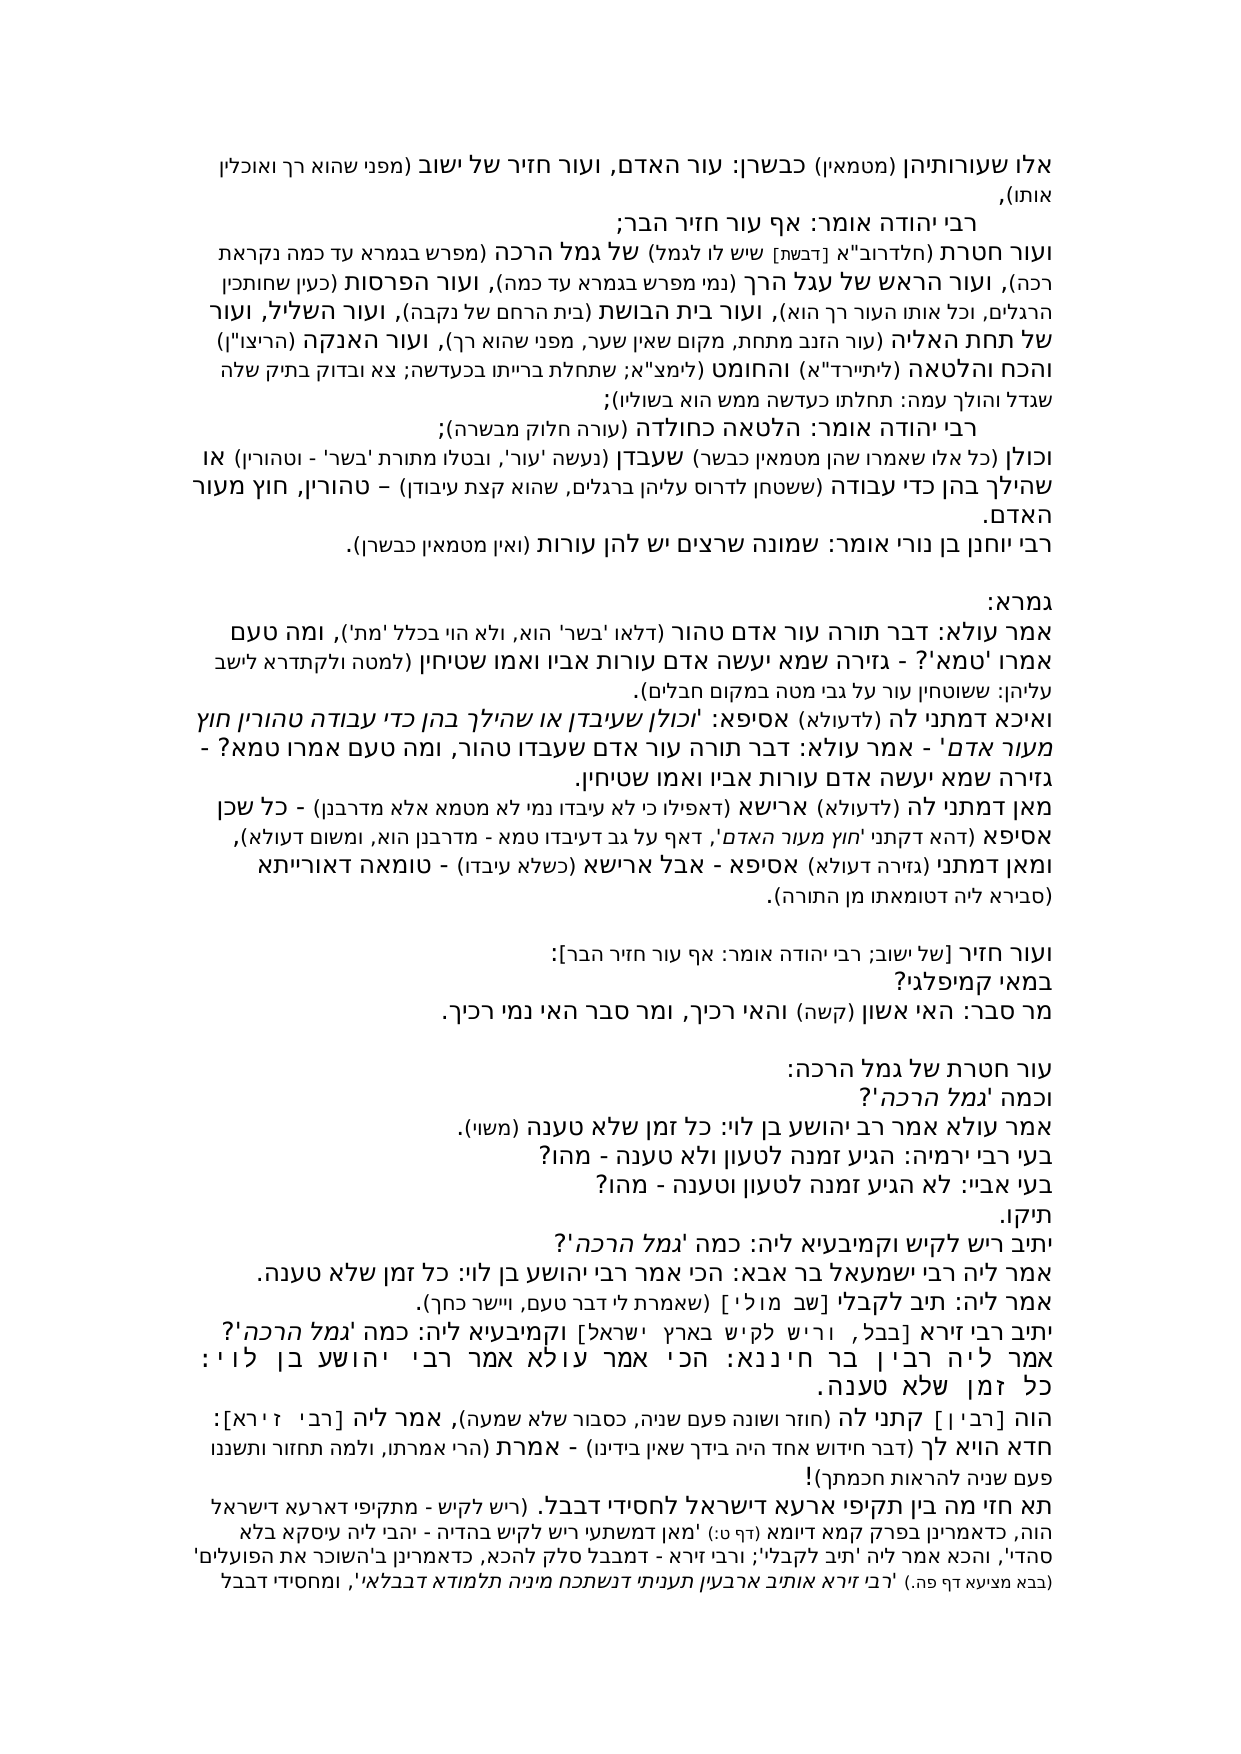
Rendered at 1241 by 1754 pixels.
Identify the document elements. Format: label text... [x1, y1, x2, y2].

text מר סבר: האי אשון (קשה) והאי רכיך, ומר סבר האי נמי רכיך. [187, 996, 1053, 1025]
text תיקו. [187, 1200, 1053, 1229]
text וכמה 'גמל הרכה'? [187, 1083, 1053, 1112]
text מאן דמתני לה (לדעולא) ארישא (דאפילו כי לא עיבדו נמי לא מטמא אלא מדרבנן) - כל שכן אסיפא (דהא דקתני 'חוץ מעור האדם', דאף על גב דעיבדו טמא - מדרבנן הוא, ומשום דעולא), ומאן דמתני (גזירה דעולא) אסיפא - אבל ארישא (כשלא עיבדו) - טומאה דאורייתא (סבירא ליה דטומאתו מן התורה). [187, 792, 1053, 909]
text ועור חזיר [של ישוב; רבי יהודה אומר: אף עור חזיר הבר]: [187, 938, 1053, 967]
text אמר ליה רבי ישמעאל בר אבא: הכי אמר רבי יהושע בן לוי: כל זמן שלא טענה. [187, 1258, 1053, 1287]
text רבי יוחנן בן נורי אומר: שמונה שרצים יש להן עורות (ואין מטמאין כבשרן). [187, 530, 1053, 559]
text במאי קמיפלגי? [187, 967, 1053, 996]
text הוה [רבין] קתני לה (חוזר ושונה פעם שניה, כסבור שלא שמעה), אמר ליה [רבי זירא]: חדא הויא לך (דבר חידוש אחד היה בידך שאין בידינו) - אמרת (הרי אמרתו, ולמה תחזור ותשננו פעם שניה להראות חכמתך)! [187, 1403, 1053, 1491]
text רבי יהודה אומר: הלטאה כחולדה (עורה חלוק מבשרה); [187, 413, 978, 442]
text אמר עולא אמר רב יהושע בן לוי: כל זמן שלא טענה (משוי). [187, 1112, 1053, 1141]
text ואיכא דמתני לה (לדעולא) אסיפא: 'וכולן שעיבדן או שהילך בהן כדי עבודה טהורין חוץ מעור אדם' - אמר עולא: דבר תורה עור אדם שעבדו טהור, ומה טעם אמרו טמא? - גזירה שמא יעשה אדם עורות אביו ואמו שטיחין. [187, 704, 1053, 792]
text וכולן (כל אלו שאמרו שהן מטמאין כבשר) שעבדן (נעשה 'עור', ובטלו מתורת 'בשר' - וטהורין) או שהילך בהן כדי עבודה (ששטחן לדרוס עליהן ברגלים, שהוא קצת עיבודן) – טהורין, חוץ מעור האדם. [187, 442, 1053, 530]
text אלו שעורותיהן (מטמאין) כבשרן: עור האדם, ועור חזיר של ישוב (מפני שהוא רך ואוכלין אותו), [187, 150, 1053, 208]
text בעי אביי: לא הגיע זמנה לטעון וטענה - מהו? [187, 1171, 1053, 1200]
text גמרא: [187, 588, 1053, 617]
text אמר ליה רבין בר חיננא: הכי אמר עולא אמר רבי יהושע בן לוי: כל זמן שלא טענה. [187, 1346, 1053, 1403]
text יתיב ריש לקיש וקמיבעיא ליה: כמה 'גמל הרכה'? [187, 1229, 1053, 1258]
text אמר עולא: דבר תורה עור אדם טהור (דלאו 'בשר' הוא, ולא הוי בכלל 'מת'), ומה טעם אמרו 'טמא'? - גזירה שמא יעשה אדם עורות אביו ואמו שטיחין (למטה ולקתדרא לישב עליהן: ששוטחין עור על גבי מטה במקום חבלים). [187, 617, 1053, 704]
text עור חטרת של גמל הרכה: [187, 1054, 1053, 1083]
text ועור חטרת (חלדרוב"א [דבשת] שיש לו לגמל) של גמל הרכה (מפרש בגמרא עד כמה נקראת רכה), ועור הראש של עגל הרך (נמי מפרש בגמרא עד כמה), ועור הפרסות (כעין שחותכין הרגלים, וכל אותו העור רך הוא), ועור בית הבושת (בית הרחם של נקבה), ועור השליל, ועור של תחת האליה (עור הזנב מתחת, מקום שאין שער, מפני שהוא רך), ועור האנקה (הריצו"ן) והכח והלטאה (ליתיירד"א) והחומט (לימצ"א; שתחלת ברייתו בכעדשה; צא ובדוק בתיק שלה שגדל והולך עמה: תחלתו כעדשה ממש הוא בשוליו); [187, 237, 1053, 413]
text רבי יהודה אומר: אף עור חזיר הבר; [187, 208, 978, 237]
text בעי רבי ירמיה: הגיע זמנה לטעון ולא טענה - מהו? [187, 1141, 1053, 1171]
text אמר ליה: תיב לקבלי [שב מולי] (שאמרת לי דבר טעם, ויישר כחך). [187, 1287, 1053, 1317]
text יתיב רבי זירא [בבל, וריש לקיש בארץ ישראל] וקמיבעיא ליה: כמה 'גמל הרכה'? [187, 1317, 1053, 1346]
text תא חזי מה בין תקיפי ארעא דישראל לחסידי דבבל. (ריש לקיש - מתקיפי דארעא דישראל הוה, כדאמרינן בפרק קמא דיומא (דף ט:) 'מאן דמשתעי ריש לקיש בהדיה - יהבי ליה עיסקא בלא סהדי', והכא אמר ליה 'תיב לקבלי'; ורבי זירא - דמבבל סלק להכא, כדאמרינן ב'השוכר את הפועלים' (בבא מציעא דף פה.) 'רבי זירא אותיב ארבעין תעניתי דנשתכח מיניה תלמודא דבבלאי', ומחסידי דבבל [187, 1491, 1053, 1593]
